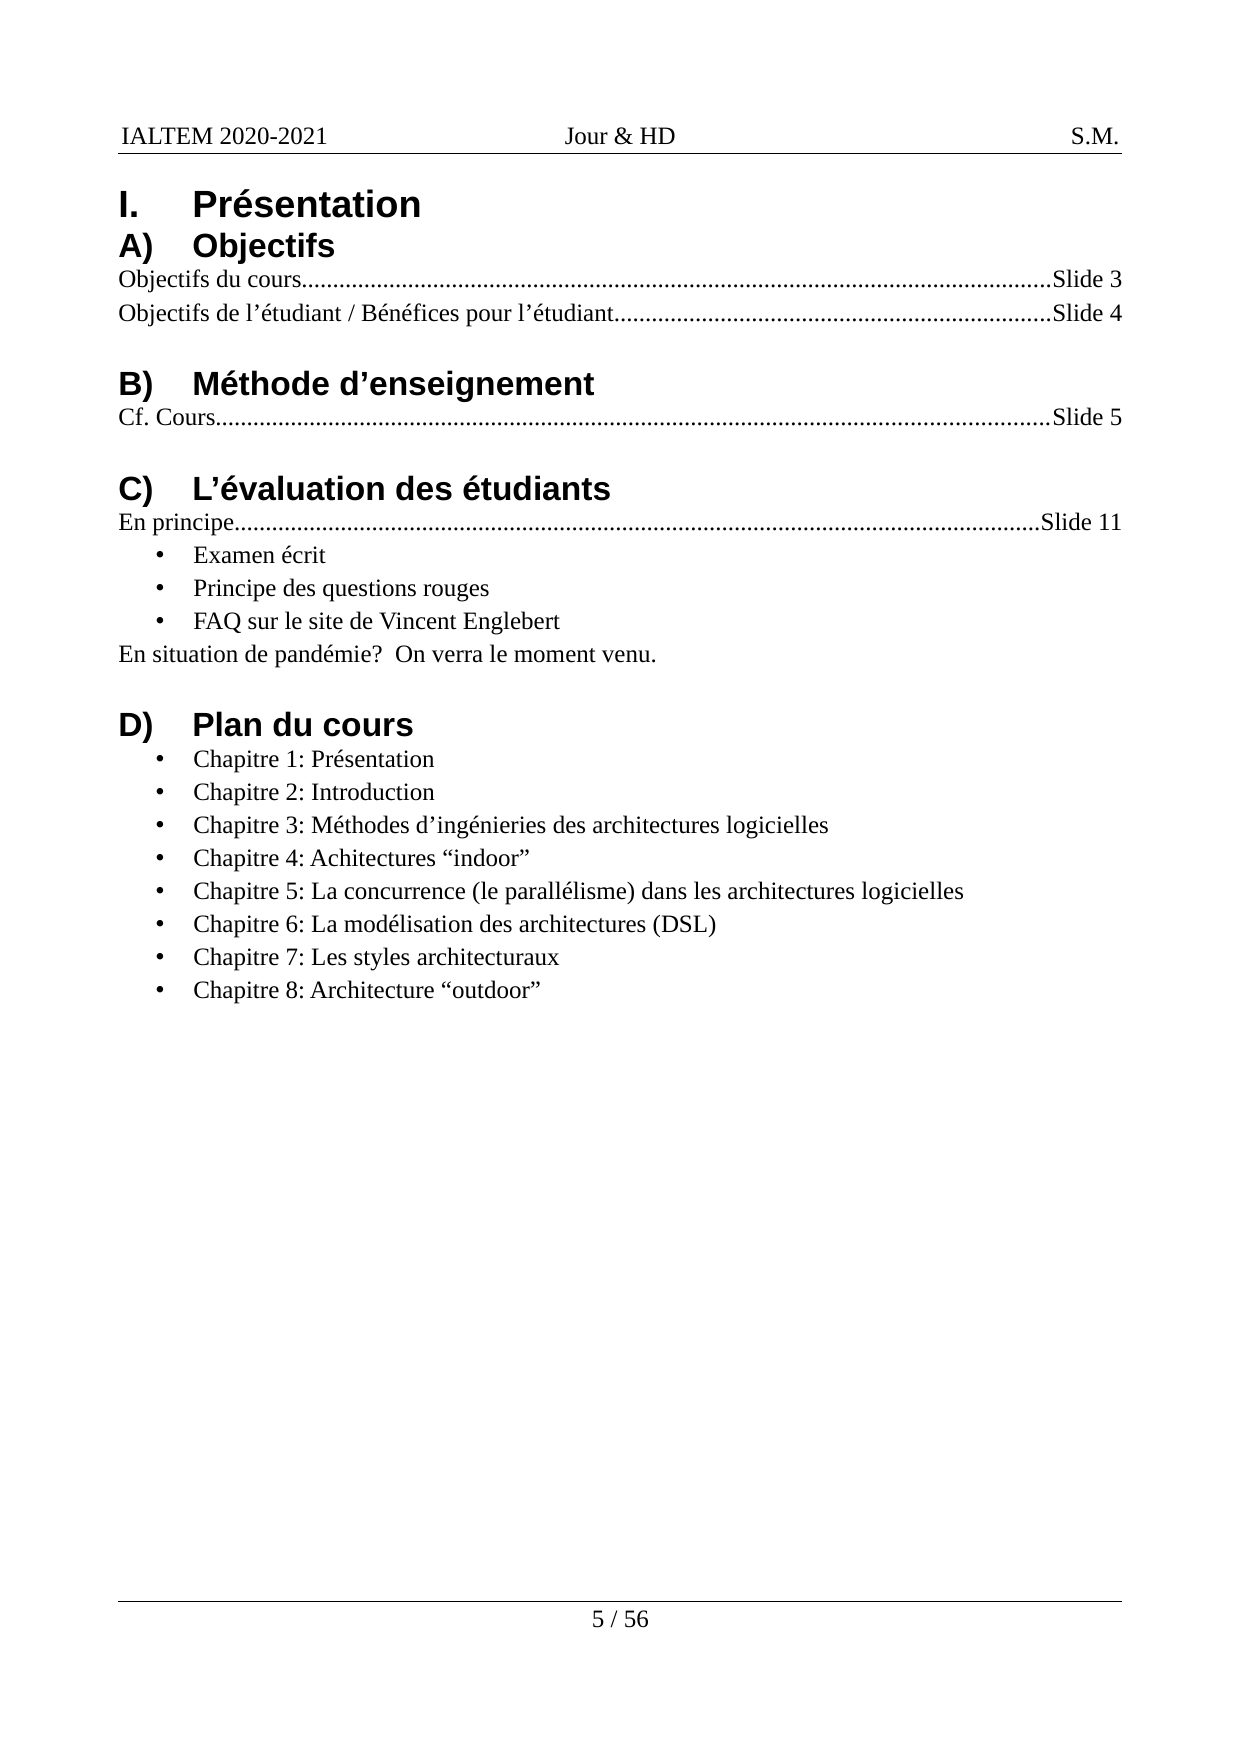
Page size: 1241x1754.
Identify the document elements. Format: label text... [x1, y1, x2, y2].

text En situation de pandémie? On verra le moment venu. [118, 639, 1122, 668]
text Cf. Cours Slide 5 [118, 402, 1122, 431]
subtitle Présentation [118, 182, 1122, 226]
text Objectifs du cours Slide 3 [118, 264, 1122, 293]
list Examen écrit [156, 540, 1122, 569]
list Chapitre 4: Achitectures “indoor” [156, 843, 1122, 872]
list Chapitre 1: Présentation [156, 744, 1122, 772]
list Chapitre 8: Architecture “outdoor” [156, 975, 1122, 1004]
text Objectifs de l’étudiant / Bénéfices pour l’étudiant Slide 4 [118, 298, 1122, 326]
list Chapitre 6: La modélisation des architectures (DSL) [156, 909, 1122, 938]
subtitle L’évaluation des étudiants [118, 468, 1122, 507]
subtitle Objectifs [118, 226, 1122, 264]
subtitle Méthode d’enseignement [118, 364, 1122, 402]
list Chapitre 2: Introduction [156, 777, 1122, 806]
list FAQ sur le site de Vincent Englebert [156, 606, 1122, 635]
subtitle Plan du cours [118, 705, 1122, 744]
list Chapitre 5: La concurrence (le parallélisme) dans les architectures logicielles [156, 876, 1122, 904]
list Chapitre 3: Méthodes d’ingénieries des architectures logicielles [156, 810, 1122, 838]
list Principe des questions rouges [156, 573, 1122, 602]
text En principe Slide 11 [118, 507, 1122, 536]
list Chapitre 7: Les styles architecturaux [156, 942, 1122, 971]
